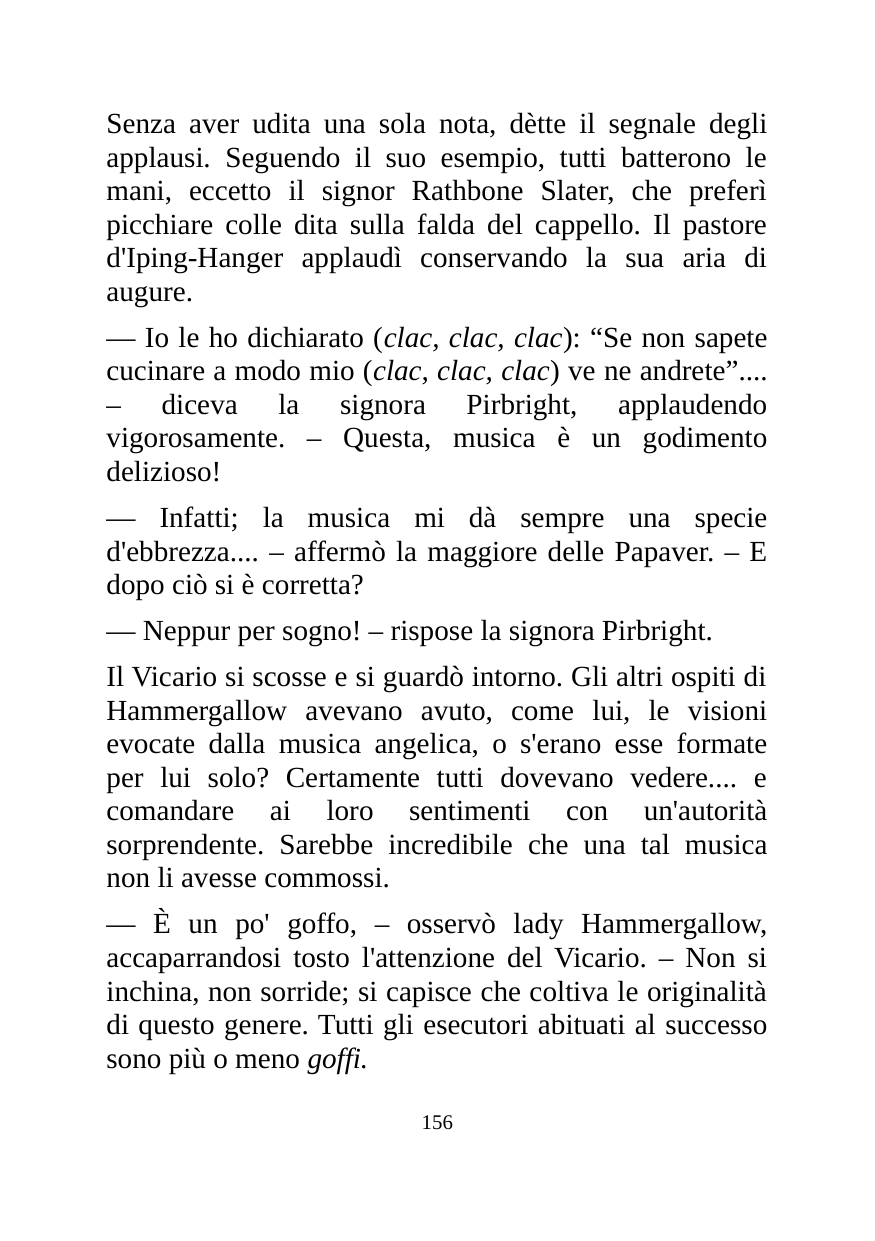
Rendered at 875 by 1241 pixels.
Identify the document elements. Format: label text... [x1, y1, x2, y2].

text — È un po' goffo, – osservò lady Hammergallow, accaparrandosi tosto l'attenzione del Vicario. – Non si inchina, non sorride; si capisce che coltiva le originalità di questo genere. Tutti gli esecutori abituati al successo sono più o meno goffi. [106, 907, 768, 1074]
text — Infatti; la musica mi dà sempre una specie d'ebbrezza.... – affermò la maggiore delle Papaver. – E dopo ciò si è corretta? [106, 500, 768, 601]
text — Io le ho dichiarato (clac, clac, clac): “Se non sapete cucinare a modo mio (clac, clac, clac) ve ne andrete”.... – diceva la signora Pirbright, applaudendo vigorosamente. – Questa, musica è un godimento delizioso! [106, 320, 768, 488]
text Il Vicario si scosse e si guardò intorno. Gli altri ospiti di Hammergallow avevano avuto, come lui, le visioni evocate dalla musica angelica, o s'erano esse formate per lui solo? Certamente tutti dovevano vedere.... e comandare ai loro sentimenti con un'autorità sorprendente. Sarebbe incredibile che una tal musica non li avesse commossi. [106, 659, 768, 894]
text Senza aver udita una sola nota, dètte il segnale degli applausi. Seguendo il suo esempio, tutti batterono le mani, eccetto il signor Rathbone Slater, che preferì picchiare colle dita sulla falda del cappello. Il pastore d'Iping-Hanger applaudì conservando la sua aria di augure. [106, 106, 768, 307]
text — Neppur per sogno! – rispose la signora Pirbright. [106, 613, 768, 647]
